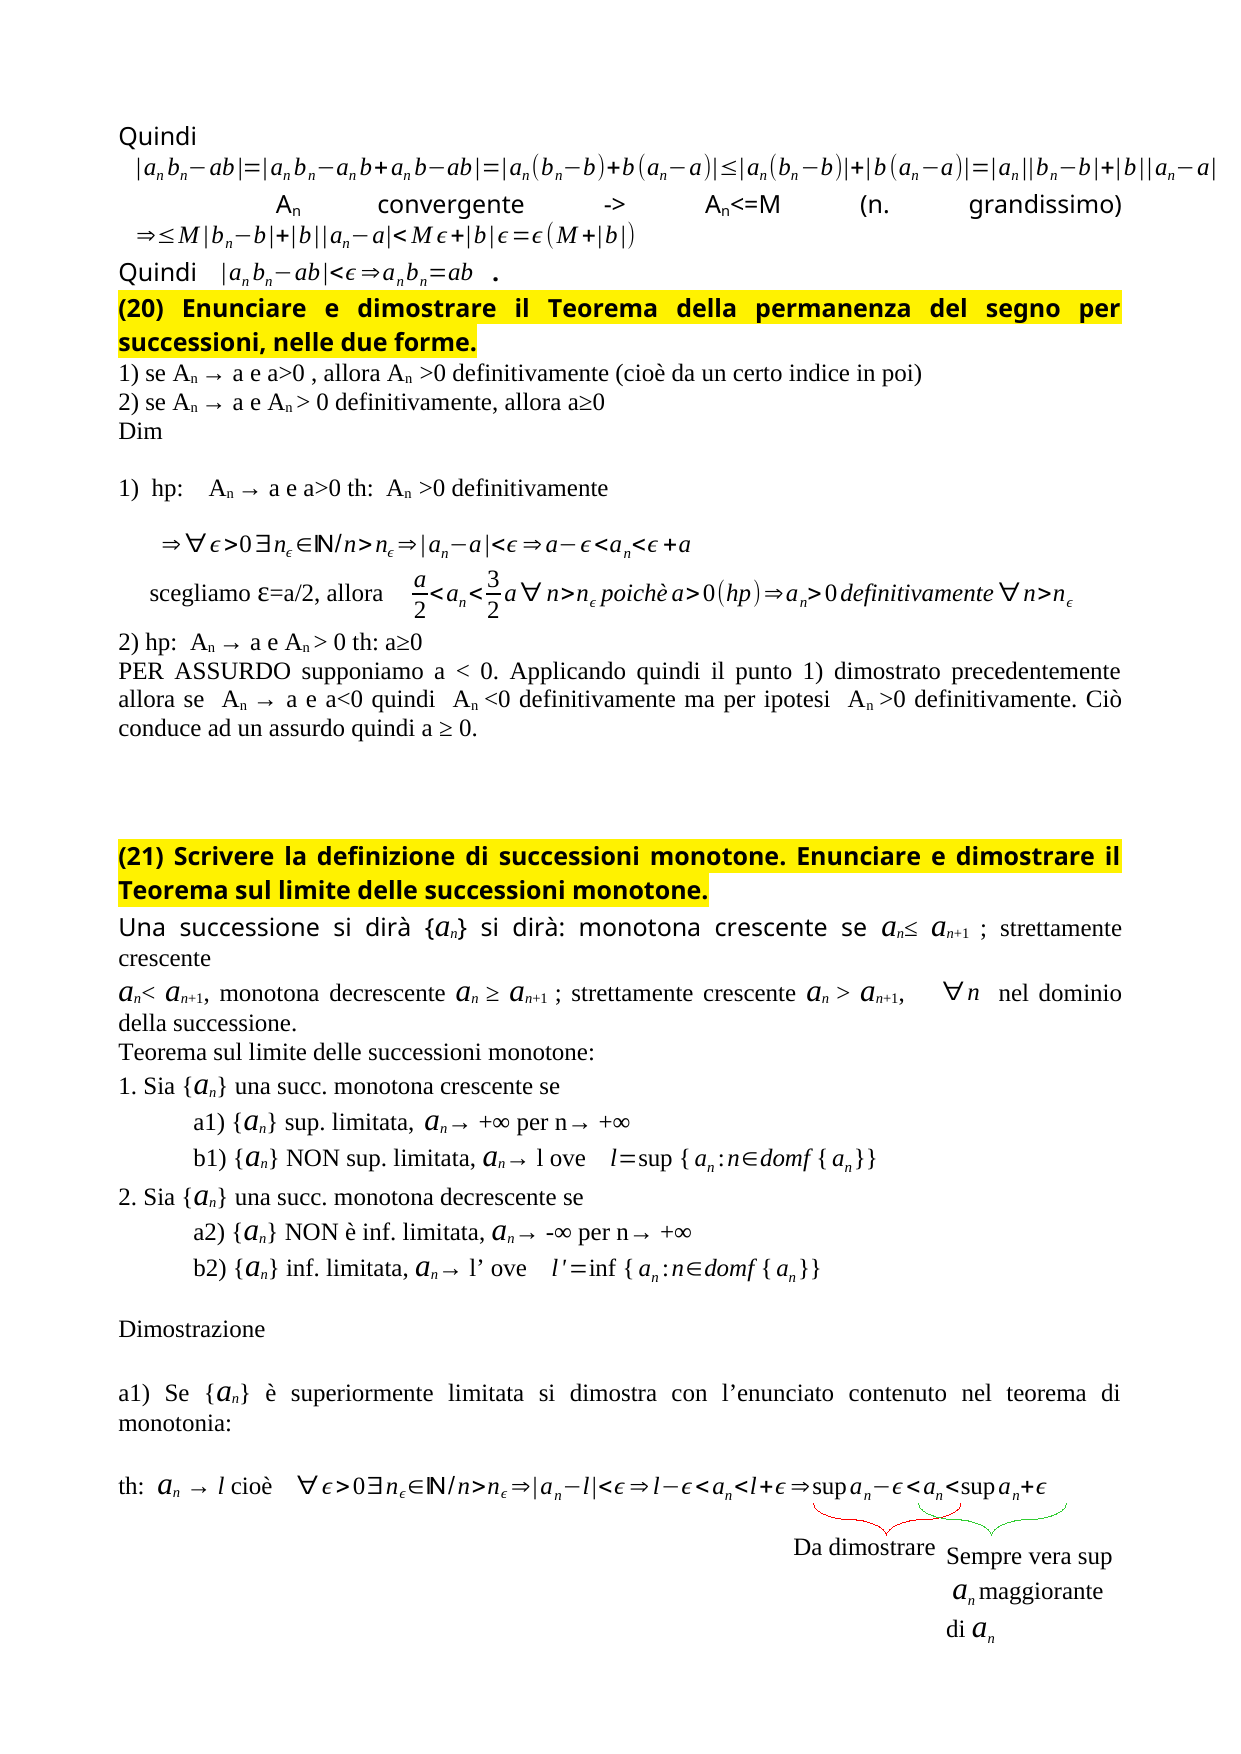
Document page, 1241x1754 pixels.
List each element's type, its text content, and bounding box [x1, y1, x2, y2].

text (21) Scrivere la definizione di successioni monotone. Enunciare e dimostrare il Teorema sul limite delle successioni monotone. [118, 839, 1122, 907]
text 2) se An → a e An > 0 definitivamente, allora a≥0 [118, 387, 1122, 416]
text Quindi . [118, 254, 1122, 290]
text Da dimostrare [118, 1532, 1122, 1561]
text PER ASSURDO supponiamo a < 0. Applicando quindi il punto 1) dimostrato precedentemente allora se An → a e a<0 quindi An <0 definitivamente ma per ipotesi An >0 definitivamente. Ciò conduce ad un assurdo quindi a ≥ 0. [118, 656, 1122, 742]
text 2) hp: An → a e An > 0 th: a≥0 [118, 627, 1122, 656]
text Dim [118, 416, 1122, 444]
text Dimostrazione [118, 1314, 1122, 1343]
text 1. Sia {an} una succ. monotona crescente se [118, 1066, 1122, 1102]
text 2. Sia {an} una succ. monotona decrescente se [118, 1176, 1122, 1212]
text a1) Se {an} è superiormente limitata si dimostra con l’enunciato contenuto nel teorema di monotonia: [118, 1372, 1122, 1437]
text scegliamo ɛ=a/2, allora [118, 562, 1122, 627]
text Una successione si dirà {an} si dirà: monotona crescente se an≤ an+1 ; strettamente crescente [118, 907, 1122, 972]
text 1) se An → a e a>0 , allora An >0 definitivamente (cioè da un certo indice in poi) [118, 358, 1122, 387]
text a1) {an} sup. limitata, an→ +∞ per n→ +∞ [118, 1102, 1122, 1137]
text Quindi [118, 118, 1122, 186]
text An convergente -> An<=M (n. grandissimo) [118, 186, 1122, 254]
text th: an → l cioè [118, 1466, 1122, 1504]
text a2) {an} NON è inf. limitata, an→ -∞ per n→ +∞ [118, 1212, 1122, 1248]
text b1) {an} NON sup. limitata, an→ l ove [118, 1137, 1122, 1176]
text 1) hp: An → a e a>0 th: An >0 definitivamente [118, 473, 1122, 502]
text an< an+1, monotona decrescente an ≥ an+1 ; strettamente crescente an > an+1, nel dominio della successione. [118, 972, 1122, 1037]
text b2) {an} inf. limitata, an→ l’ ove [118, 1248, 1122, 1286]
text Teorema sul limite delle successioni monotone: [118, 1037, 1122, 1066]
text (20) Enunciare e dimostrare il Teorema della permanenza del segno per successioni, nelle due forme. [118, 290, 1122, 358]
